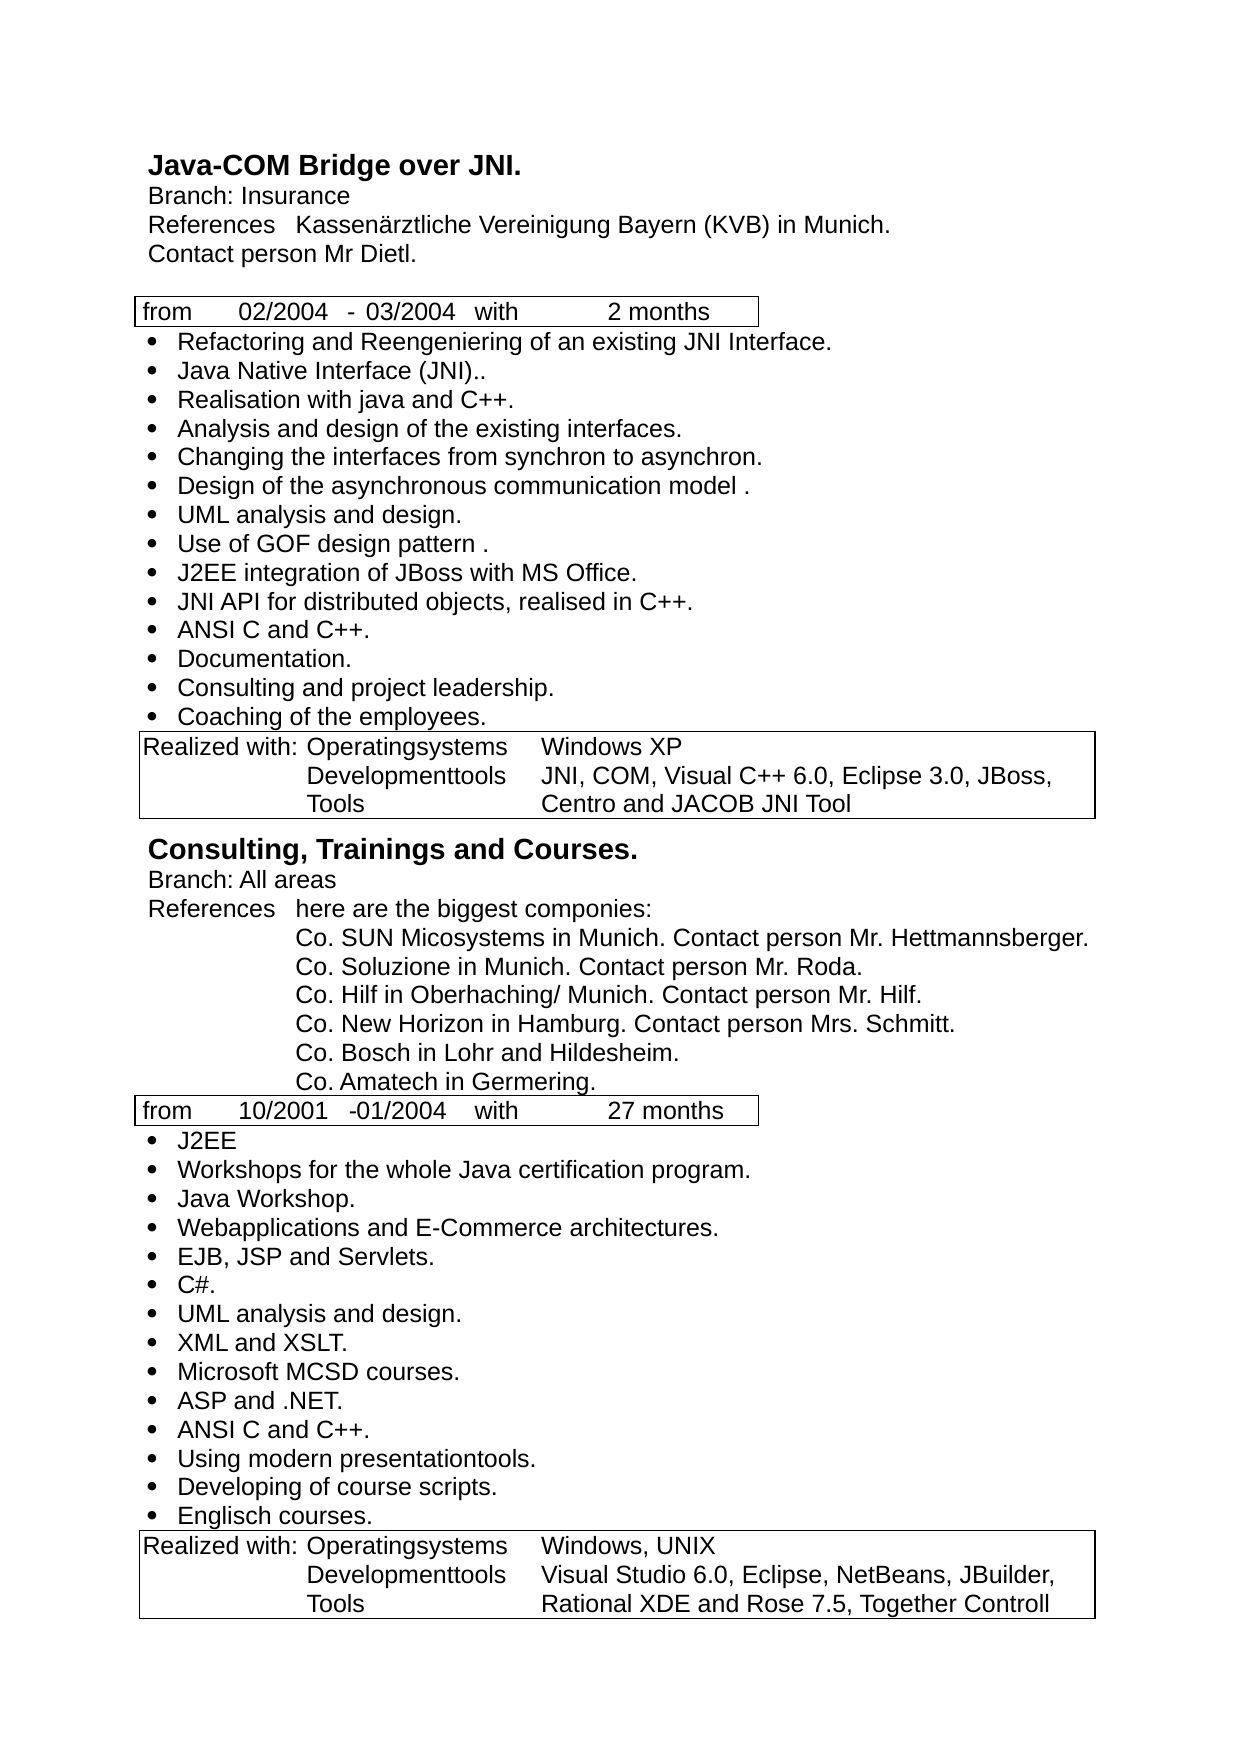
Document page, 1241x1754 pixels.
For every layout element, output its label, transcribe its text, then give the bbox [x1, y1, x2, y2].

list Documentation. [148, 644, 1104, 673]
table_header Windows, UNIX [538, 1531, 1094, 1560]
text References here are the biggest componies: [148, 894, 1104, 923]
table_header Realized with: [140, 1531, 303, 1560]
list C#. [148, 1270, 1104, 1299]
table_cell Developmenttools Tools [303, 761, 538, 818]
list Coaching of the employees. [148, 702, 1104, 731]
text References Kassenärztliche Vereinigung Bayern (KVB) in Munich. Contact person Mr Dietl. [148, 210, 1104, 267]
subtitle Java-COM Bridge over JNI. [148, 148, 1104, 181]
table_cell [140, 761, 303, 818]
list Design of the asynchronous communication model . [148, 471, 1104, 500]
text Branch: Insurance [148, 181, 1104, 210]
list Java Native Interface (JNI).. [148, 356, 1104, 385]
list Realisation with java and C++. [148, 385, 1104, 413]
list J2EE integration of JBoss with MS Office. [148, 558, 1104, 587]
table_header 2 months [600, 297, 758, 326]
list Developing of course scripts. [148, 1472, 1104, 1501]
text Co. Bosch in Lohr and Hildesheim. [221, 1038, 1104, 1067]
table_cell Visual Studio 6.0, Eclipse, NetBeans, JBuilder, Rational XDE and Rose 7.5, Together Controll [538, 1560, 1094, 1617]
table_header with [467, 1096, 600, 1125]
list EJB, JSP and Servlets. [148, 1242, 1104, 1270]
list J2EE [148, 1126, 1104, 1155]
table_header 02/2004 [231, 297, 339, 326]
list Workshops for the whole Java certification program. [148, 1155, 1104, 1184]
table_header 10/2001 [231, 1096, 341, 1125]
list Use of GOF design pattern . [148, 529, 1104, 558]
table_header from [136, 1096, 231, 1125]
list JNI API for distributed objects, realised in C++. [148, 587, 1104, 616]
table_header Windows XP [538, 732, 1094, 761]
table_header from [136, 297, 231, 326]
list Using modern presentationtools. [148, 1443, 1104, 1472]
table_header Operatingsystems [303, 732, 538, 761]
list Englisch courses. [148, 1501, 1104, 1530]
list UML analysis and design. [148, 500, 1104, 529]
list ASP and .NET. [148, 1386, 1104, 1415]
table_header - [341, 1096, 349, 1125]
list UML analysis and design. [148, 1299, 1104, 1328]
list Webapplications and E-Commerce architectures. [148, 1213, 1104, 1242]
table_cell JNI, COM, Visual C++ 6.0, Eclipse 3.0, JBoss, Centro and JACOB JNI Tool [538, 761, 1094, 818]
list Microsoft MCSD courses. [148, 1357, 1104, 1386]
list Consulting and project leadership. [148, 673, 1104, 702]
list Java Workshop. [148, 1184, 1104, 1213]
text Co. New Horizon in Hamburg. Contact person Mrs. Schmitt. [221, 1009, 1104, 1038]
text Co. Hilf in Oberhaching/ Munich. Contact person Mr. Hilf. [221, 980, 1104, 1009]
text Branch: All areas [148, 865, 1104, 894]
list Changing the interfaces from synchron to asynchron. [148, 442, 1104, 471]
table_header 03/2004 [358, 297, 467, 326]
list Analysis and design of the existing interfaces. [148, 413, 1104, 442]
table_header 27 months [600, 1096, 758, 1125]
text Co. Soluzione in Munich. Contact person Mr. Roda. [221, 952, 1104, 980]
table_header 01/2004 [349, 1096, 467, 1125]
table_cell Developmenttools Tools [303, 1560, 538, 1617]
subtitle Consulting, Trainings and Courses. [148, 832, 1104, 865]
text Co. Amatech in Germering. [221, 1067, 1104, 1095]
table_header Realized with: [140, 732, 303, 761]
list ANSI C and C++. [148, 1415, 1104, 1443]
table_header - [340, 297, 358, 326]
list XML and XSLT. [148, 1328, 1104, 1357]
table_header Operatingsystems [303, 1531, 538, 1560]
list ANSI C and C++. [148, 616, 1104, 644]
table_header with [467, 297, 600, 326]
list Refactoring and Reengeniering of an existing JNI Interface. [148, 327, 1104, 356]
text Co. SUN Micosystems in Munich. Contact person Mr. Hettmannsberger. [221, 923, 1104, 952]
table_cell [140, 1560, 303, 1617]
